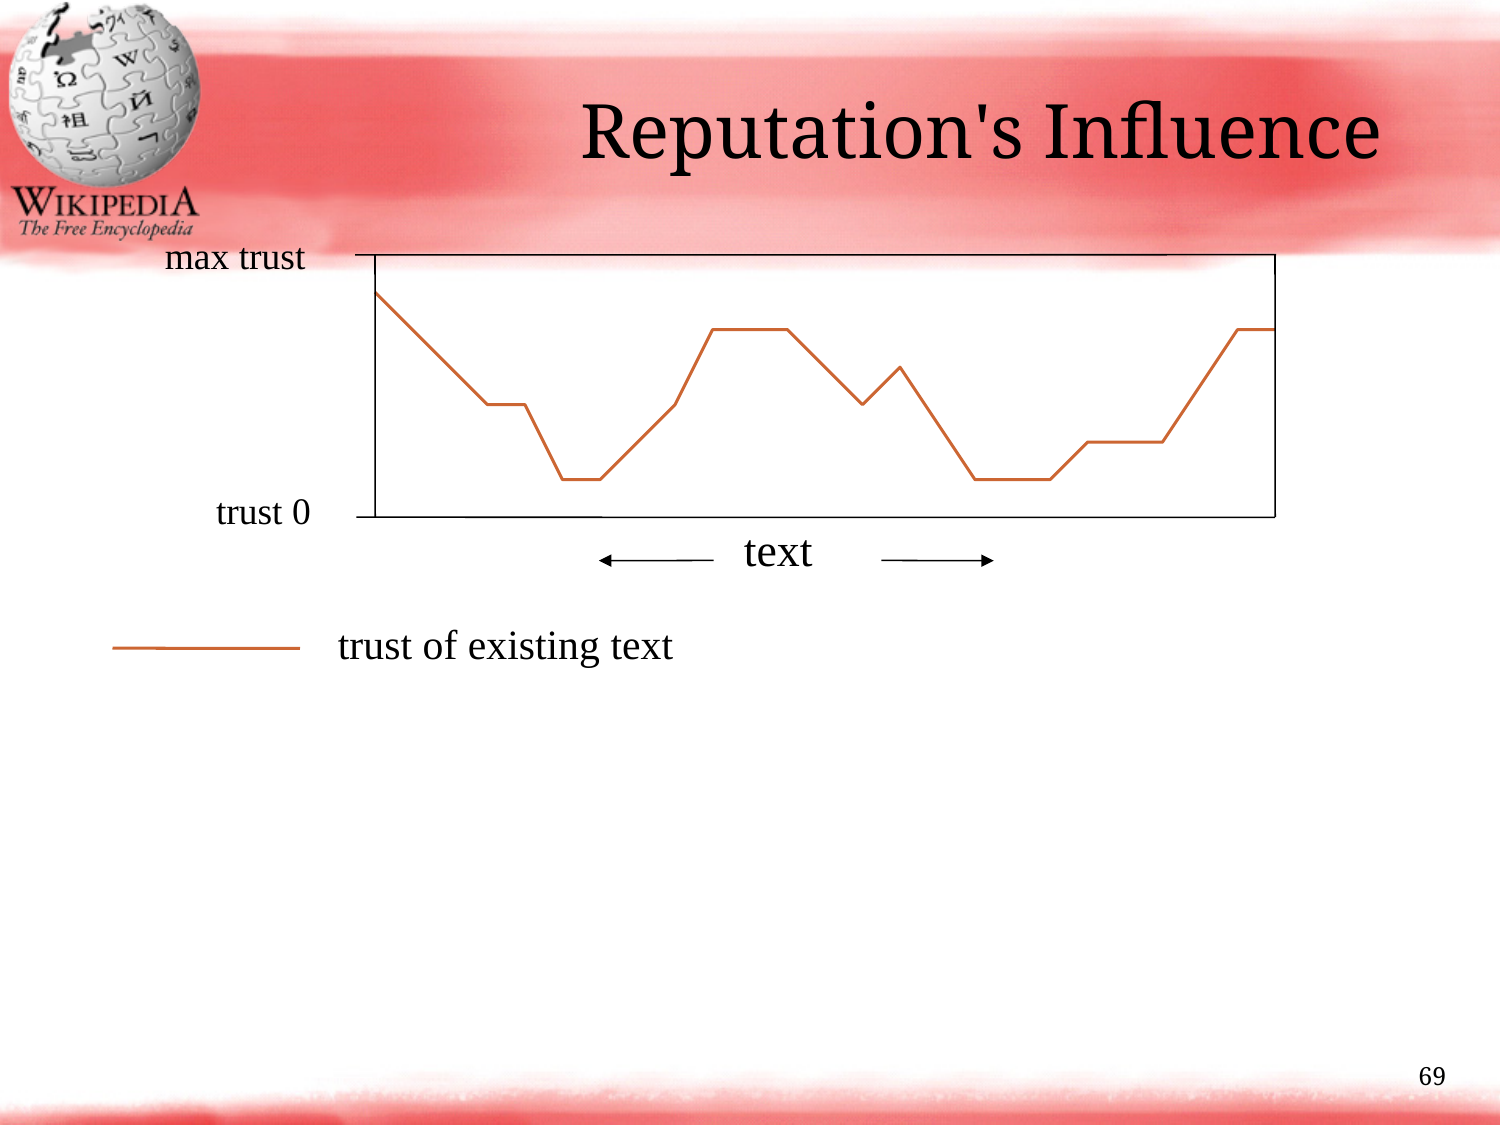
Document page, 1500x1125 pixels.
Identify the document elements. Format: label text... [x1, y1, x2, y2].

title Reputation's Influence [247, 61, 1384, 198]
text_box max trust [150, 224, 321, 285]
picture [0, 0, 1500, 1125]
text_box text [729, 513, 828, 584]
text_box trust 0 [201, 479, 327, 540]
text_box trust of existing text [323, 610, 689, 676]
